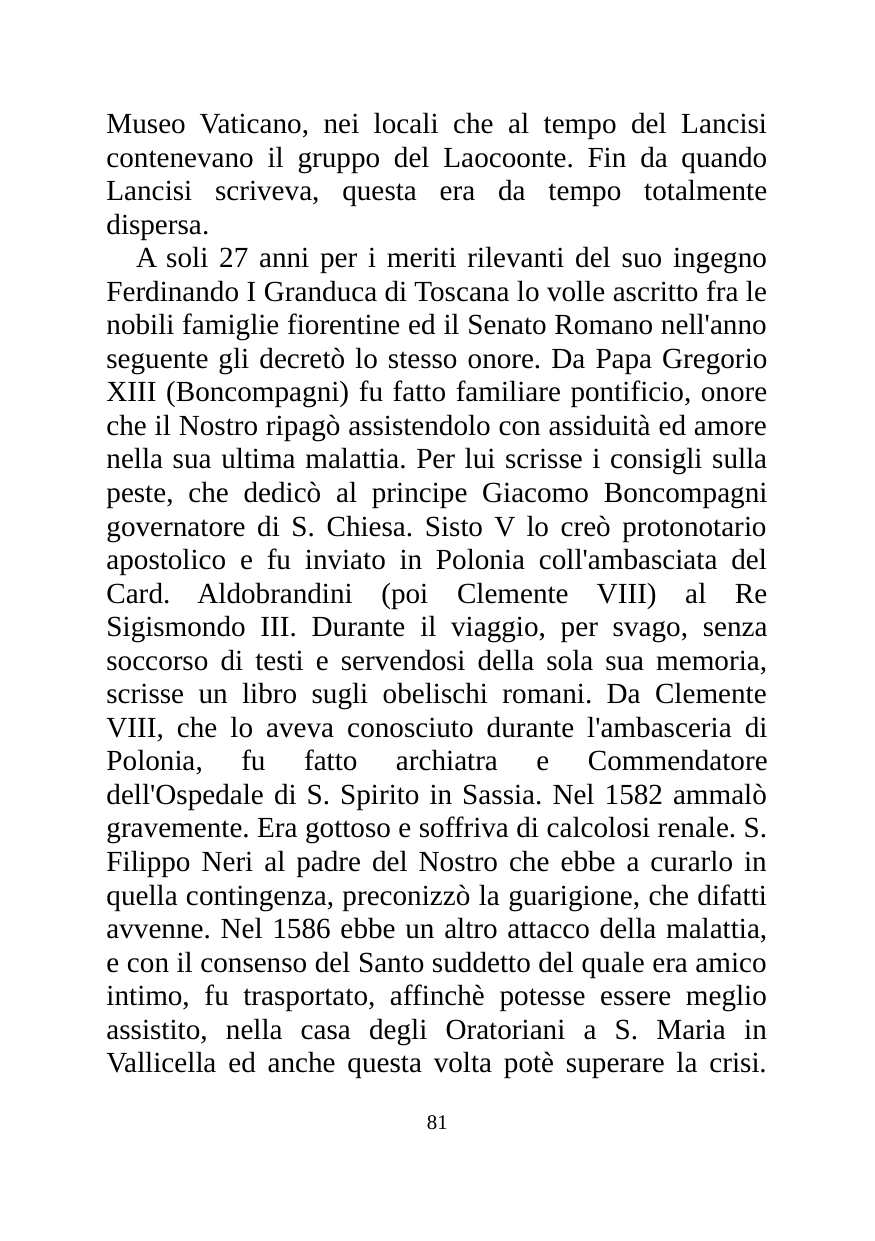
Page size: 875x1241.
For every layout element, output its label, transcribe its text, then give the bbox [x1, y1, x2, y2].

text Museo Vaticano, nei locali che al tempo del Lancisi contenevano il gruppo del Laocoonte. Fin da quando Lancisi scriveva, questa era da tempo totalmente dispersa. [106, 106, 768, 240]
text A soli 27 anni per i meriti rilevanti del suo ingegno Ferdinando I Granduca di Toscana lo volle ascritto fra le nobili famiglie fiorentine ed il Senato Romano nell'anno seguente gli decretò lo stesso onore. Da Papa Gregorio XIII (Boncompagni) fu fatto familiare pontificio, onore che il Nostro ripagò assistendolo con assiduità ed amore nella sua ultima malattia. Per lui scrisse i consigli sulla peste, che dedicò al principe Giacomo Boncompagni governatore di S. Chiesa. Sisto V lo creò protonotario apostolico e fu inviato in Polonia coll'ambasciata del Card. Aldobrandini (poi Clemente VIII) al Re Sigismondo III. Durante il viaggio, per svago, senza soccorso di testi e servendosi della sola sua memoria, scrisse un libro sugli obelischi romani. Da Clemente VIII, che lo aveva conosciuto durante l'ambasceria di Polonia, fu fatto archiatra e Commendatore dell'Ospedale di S. Spirito in Sassia. Nel 1582 ammalò gravemente. Era gottoso e soffriva di calcolosi renale. S. Filippo Neri al padre del Nostro che ebbe a curarlo in quella contingenza, preconizzò la guarigione, che difatti avvenne. Nel 1586 ebbe un altro attacco della malattia, e con il consenso del Santo suddetto del quale era amico intimo, fu trasportato, affinchè potesse essere meglio assistito, nella casa degli Oratoriani a S. Maria in Vallicella ed anche questa volta potè superare la crisi. [106, 240, 768, 1079]
